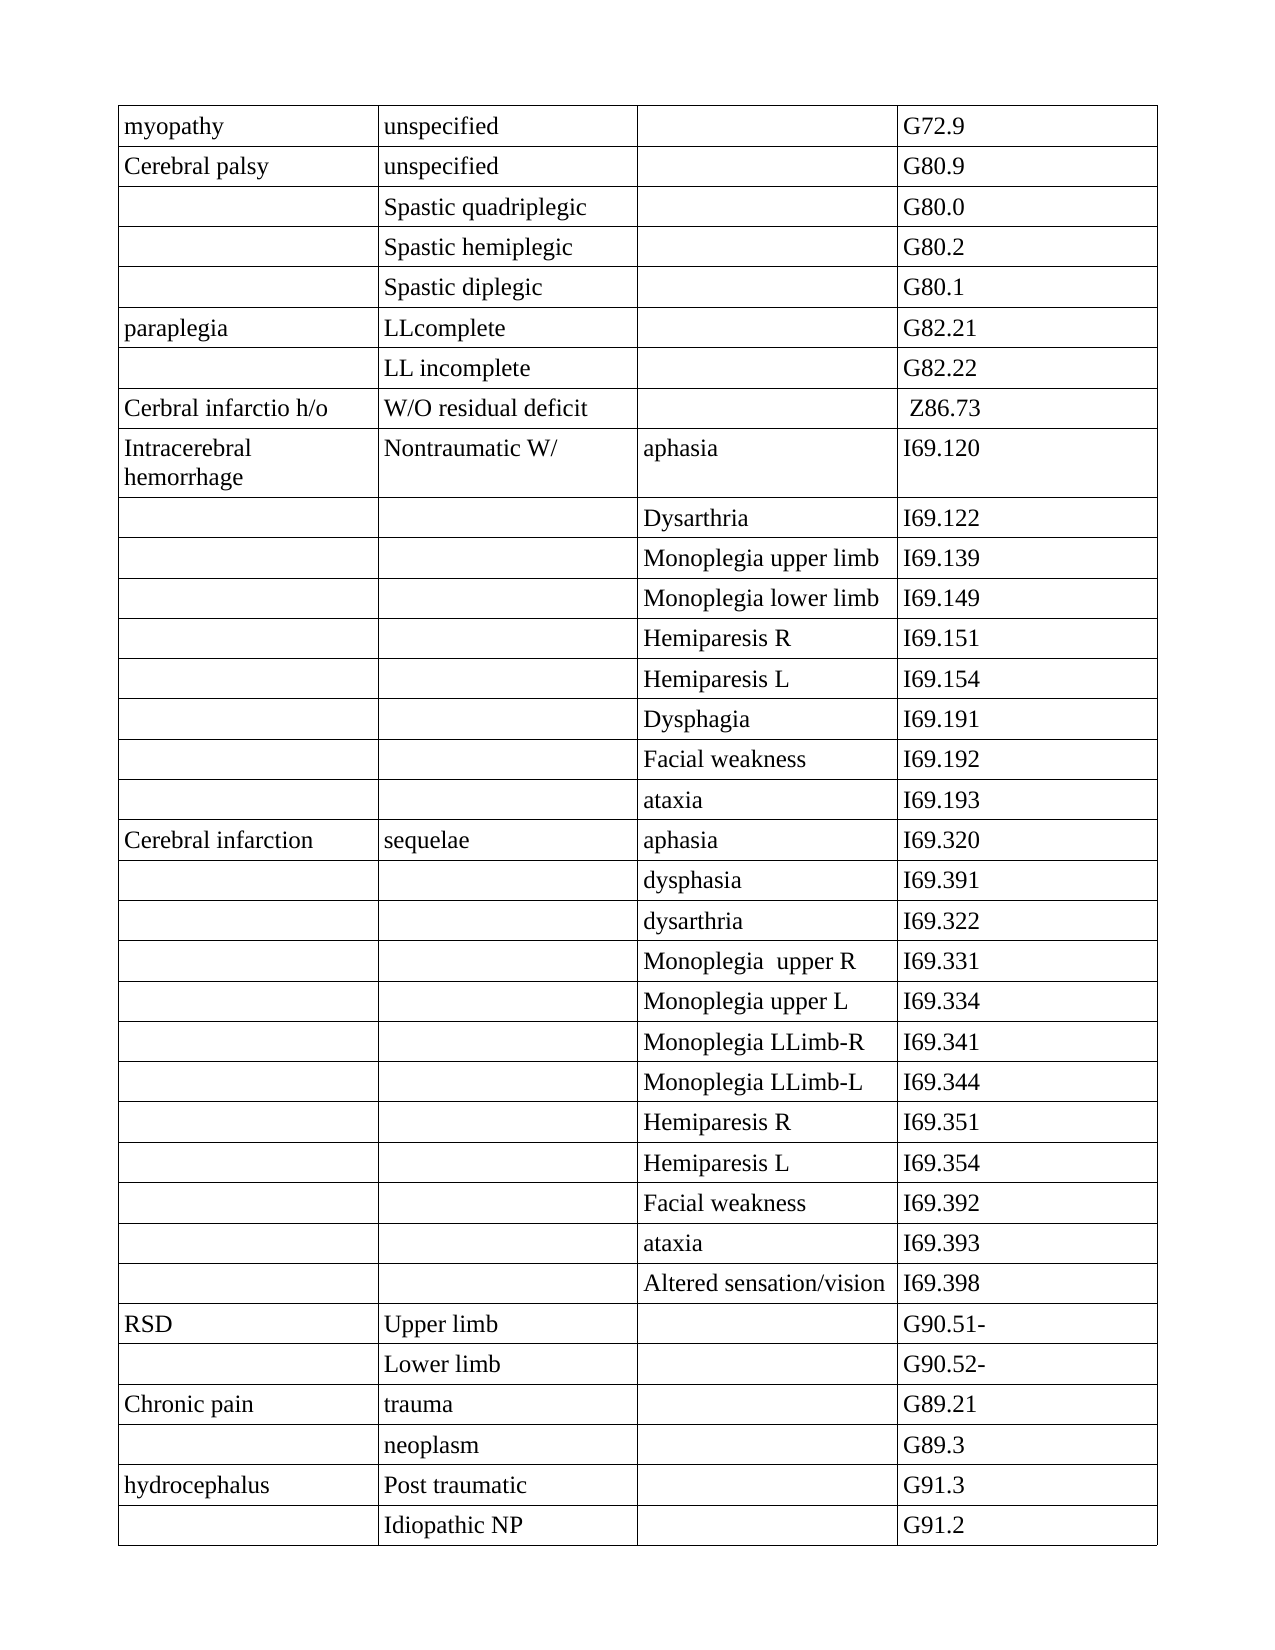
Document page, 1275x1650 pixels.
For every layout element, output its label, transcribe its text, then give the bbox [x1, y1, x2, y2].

table_cell Hemiparesis R [638, 619, 897, 658]
table_cell [119, 187, 378, 226]
table_cell Upper limb [379, 1304, 637, 1343]
table_cell G89.21 [898, 1385, 1157, 1424]
table_cell [638, 1344, 897, 1384]
table_cell I69.122 [898, 498, 1157, 537]
table_cell G90.52- [898, 1344, 1157, 1384]
table_cell Idiopathic NP [379, 1506, 637, 1545]
table_cell [638, 1385, 897, 1424]
table_cell I69.344 [898, 1062, 1157, 1101]
table_cell [638, 389, 897, 428]
table_cell [119, 619, 378, 658]
table_cell dysarthria [638, 901, 897, 940]
table_cell [119, 941, 378, 981]
table_cell unspecified [379, 147, 637, 186]
table_cell Dysphagia [638, 699, 897, 739]
table_cell [638, 267, 897, 307]
table_header [638, 106, 897, 146]
table_cell [379, 1022, 637, 1061]
table_header G72.9 [898, 106, 1157, 146]
table_cell [119, 1062, 378, 1101]
table_cell I69.341 [898, 1022, 1157, 1061]
table_cell [638, 348, 897, 387]
table_cell G91.2 [898, 1506, 1157, 1545]
table_cell Monoplegia upper L [638, 982, 897, 1021]
table_cell [638, 1506, 897, 1545]
table_cell Intracerebral hemorrhage [119, 429, 378, 497]
table_cell [379, 538, 637, 577]
table_cell [119, 659, 378, 698]
table_cell [119, 699, 378, 739]
table_cell [119, 780, 378, 819]
table_cell Hemiparesis L [638, 1143, 897, 1182]
table_cell [379, 1224, 637, 1263]
table_cell G82.21 [898, 308, 1157, 347]
table_cell [379, 619, 637, 658]
table_cell I69.322 [898, 901, 1157, 940]
table_cell LLcomplete [379, 308, 637, 347]
table_cell I69.320 [898, 820, 1157, 859]
table_cell [119, 1183, 378, 1222]
table_cell [379, 1062, 637, 1101]
table_cell [638, 227, 897, 266]
table_cell [119, 982, 378, 1021]
table_cell Spastic hemiplegic [379, 227, 637, 266]
table_cell sequelae [379, 820, 637, 859]
table_cell Altered sensation/vision [638, 1264, 897, 1303]
table_cell Cerbral infarctio h/o [119, 389, 378, 428]
table_cell Hemiparesis L [638, 659, 897, 698]
table_cell [379, 740, 637, 779]
table_cell [379, 659, 637, 698]
table_cell paraplegia [119, 308, 378, 347]
table_cell G80.0 [898, 187, 1157, 226]
table_cell [379, 1143, 637, 1182]
table_cell [119, 861, 378, 900]
table_cell I69.334 [898, 982, 1157, 1021]
table_cell G82.22 [898, 348, 1157, 387]
table_cell G91.3 [898, 1465, 1157, 1504]
table_cell [119, 901, 378, 940]
table_cell W/O residual deficit [379, 389, 637, 428]
table_cell [638, 1425, 897, 1464]
table_cell Spastic diplegic [379, 267, 637, 307]
table_cell I69.354 [898, 1143, 1157, 1182]
table_header myopathy [119, 106, 378, 146]
table_cell Spastic quadriplegic [379, 187, 637, 226]
table_cell I69.393 [898, 1224, 1157, 1263]
table_cell aphasia [638, 429, 897, 497]
table_header unspecified [379, 106, 637, 146]
table_cell [379, 498, 637, 537]
table_cell [119, 1344, 378, 1384]
table_cell I69.391 [898, 861, 1157, 900]
table_cell [119, 227, 378, 266]
table_cell [638, 187, 897, 226]
table_cell LL incomplete [379, 348, 637, 387]
table_cell I69.120 [898, 429, 1157, 497]
table_cell Dysarthria [638, 498, 897, 537]
table_cell [379, 861, 637, 900]
table_cell [379, 780, 637, 819]
table_cell I69.154 [898, 659, 1157, 698]
table_cell dysphasia [638, 861, 897, 900]
table_cell [379, 1183, 637, 1222]
table_cell [379, 1102, 637, 1142]
table_cell Monoplegia LLimb-L [638, 1062, 897, 1101]
table_cell G90.51- [898, 1304, 1157, 1343]
table_cell Monoplegia upper limb [638, 538, 897, 577]
table_cell [119, 1143, 378, 1182]
table_cell Monoplegia upper R [638, 941, 897, 981]
table_cell [119, 1022, 378, 1061]
table_cell [119, 1224, 378, 1263]
table_cell trauma [379, 1385, 637, 1424]
table_cell Cerebral palsy [119, 147, 378, 186]
table_cell [119, 579, 378, 618]
table_cell I69.351 [898, 1102, 1157, 1142]
table_cell I69.192 [898, 740, 1157, 779]
table_cell Chronic pain [119, 1385, 378, 1424]
table_cell I69.191 [898, 699, 1157, 739]
table_cell G89.3 [898, 1425, 1157, 1464]
table_cell [379, 901, 637, 940]
table_cell Facial weakness [638, 740, 897, 779]
table_cell I69.193 [898, 780, 1157, 819]
table_cell I69.392 [898, 1183, 1157, 1222]
table_cell aphasia [638, 820, 897, 859]
table_cell [379, 941, 637, 981]
table_cell [119, 348, 378, 387]
table_cell G80.1 [898, 267, 1157, 307]
table_cell Z86.73 [898, 389, 1157, 428]
table_cell I69.149 [898, 579, 1157, 618]
table_cell [638, 1465, 897, 1504]
table_cell I69.331 [898, 941, 1157, 981]
table_cell [119, 1102, 378, 1142]
table_cell Monoplegia LLimb-R [638, 1022, 897, 1061]
table_cell Cerebral infarction [119, 820, 378, 859]
table_cell [119, 498, 378, 537]
table_cell [638, 308, 897, 347]
table_cell G80.9 [898, 147, 1157, 186]
table_cell Nontraumatic W/ [379, 429, 637, 497]
table_cell [379, 699, 637, 739]
table_cell I69.139 [898, 538, 1157, 577]
table_cell I69.151 [898, 619, 1157, 658]
table_cell [119, 1264, 378, 1303]
table_cell Post traumatic [379, 1465, 637, 1504]
table_cell ataxia [638, 1224, 897, 1263]
table_cell [119, 267, 378, 307]
table_cell [638, 1304, 897, 1343]
table_cell Lower limb [379, 1344, 637, 1384]
table_cell [379, 1264, 637, 1303]
table_cell [638, 147, 897, 186]
table_cell neoplasm [379, 1425, 637, 1464]
table_cell [379, 579, 637, 618]
table_cell Monoplegia lower limb [638, 579, 897, 618]
table_cell RSD [119, 1304, 378, 1343]
table_cell ataxia [638, 780, 897, 819]
table_cell Hemiparesis R [638, 1102, 897, 1142]
table_cell [119, 1506, 378, 1545]
table_cell hydrocephalus [119, 1465, 378, 1504]
table_cell I69.398 [898, 1264, 1157, 1303]
table_cell Facial weakness [638, 1183, 897, 1222]
table_cell [119, 740, 378, 779]
table_cell [119, 1425, 378, 1464]
table_cell G80.2 [898, 227, 1157, 266]
table_cell [119, 538, 378, 577]
table_cell [379, 982, 637, 1021]
